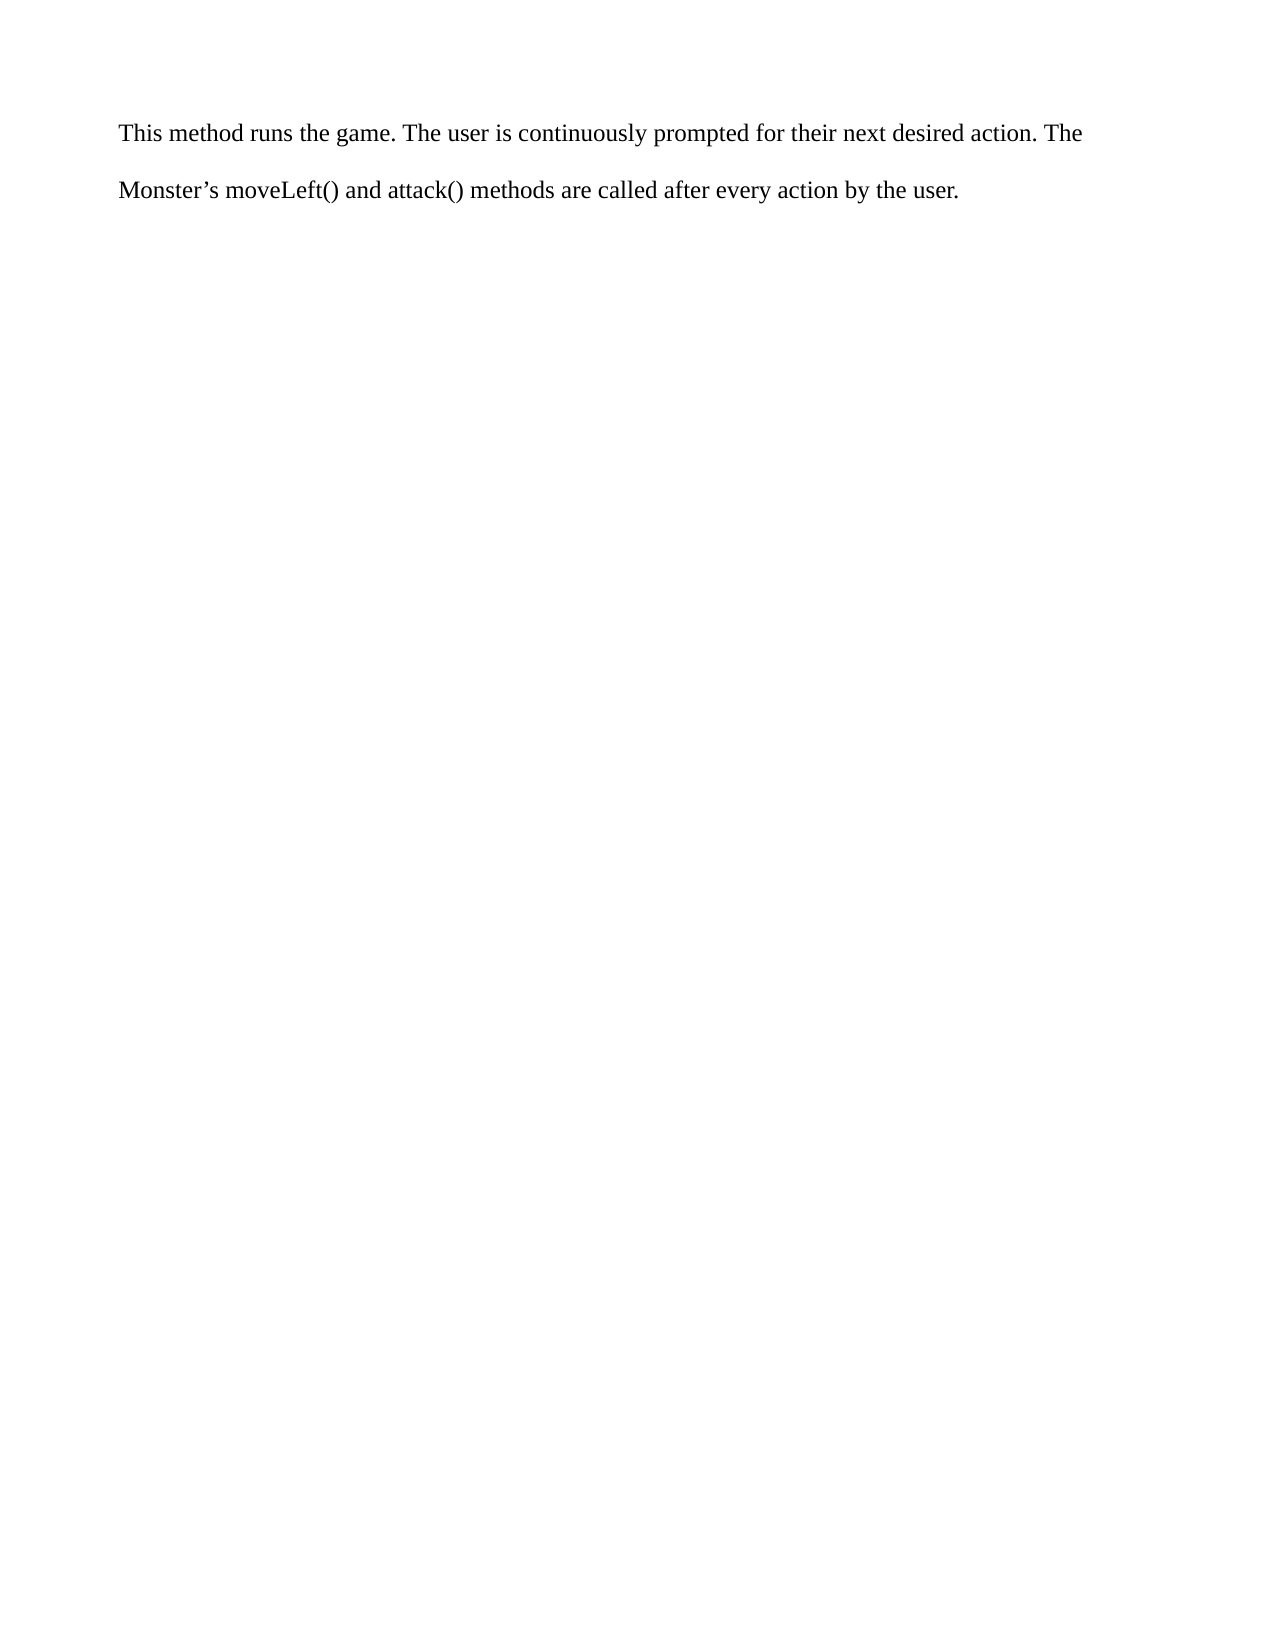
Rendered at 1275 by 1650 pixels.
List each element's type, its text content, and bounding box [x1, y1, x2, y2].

text This method runs the game. The user is continuously prompted for their next desired action. The Monster’s moveLeft() and attack() methods are called after every action by the user. [118, 118, 1157, 204]
